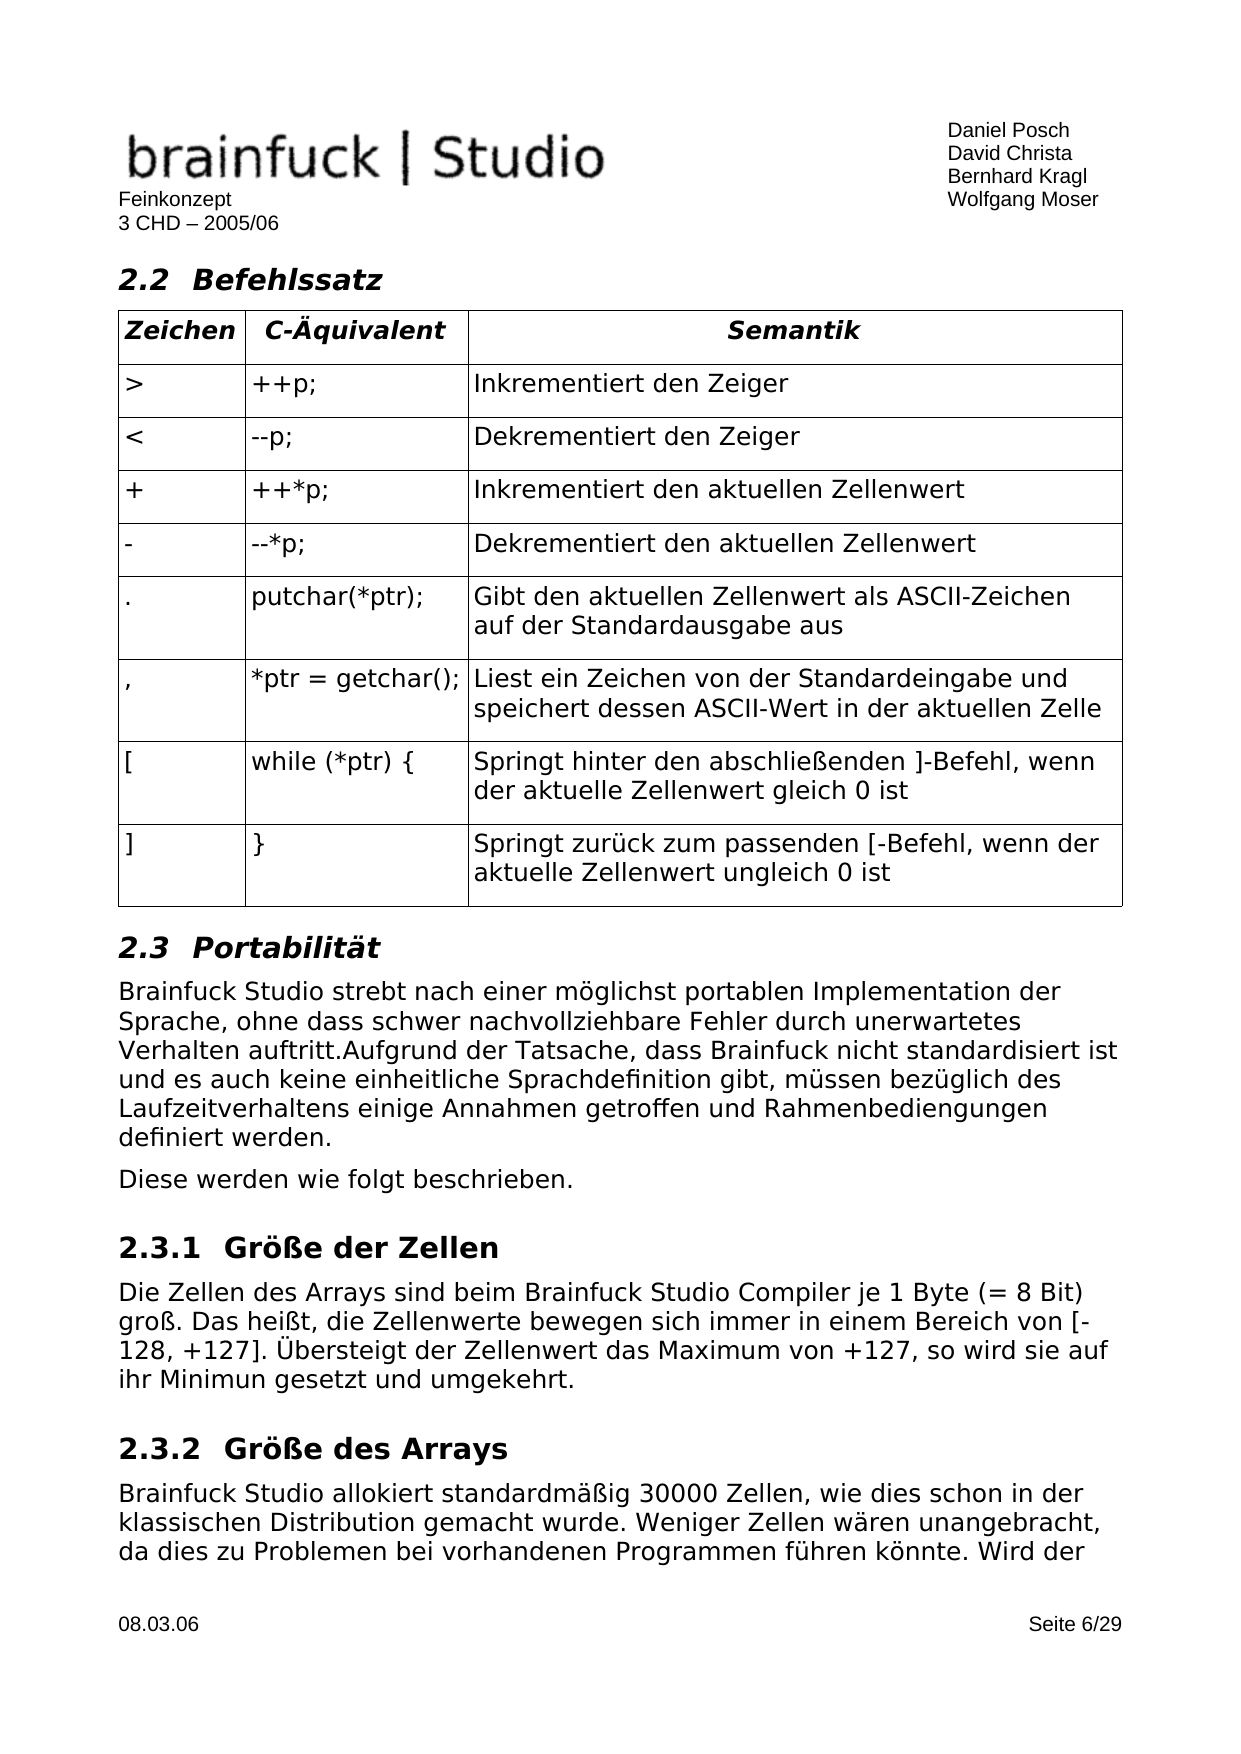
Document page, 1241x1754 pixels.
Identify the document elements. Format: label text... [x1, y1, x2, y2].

table_cell while (*ptr) { [246, 742, 468, 823]
text Diese werden wie folgt beschrieben. [118, 1165, 1122, 1194]
table_header C-Äquivalent [246, 311, 468, 363]
table_header Semantik [469, 311, 1122, 363]
table_cell . [119, 577, 245, 659]
table_cell + [119, 471, 245, 523]
table_cell < [119, 418, 245, 470]
table_cell } [246, 825, 468, 906]
table_cell ] [119, 825, 245, 906]
text Die Zellen des Arrays sind beim Brainfuck Studio Compiler je 1 Byte (= 8 Bit) groß. Das heißt, die Zellenwerte bewegen sich immer in einem Bereich von [-128, +127]. Übersteigt der Zellenwert das Maximum von +127, so wird sie auf ihr Minimun gesetzt und umgekehrt. [118, 1278, 1122, 1395]
table_cell --p; [246, 418, 468, 470]
table_cell [ [119, 742, 245, 823]
table_cell ++*p; [246, 471, 468, 523]
table_cell Inkrementiert den Zeiger [469, 365, 1122, 417]
table_cell Springt zurück zum passenden [-Befehl, wenn der aktuelle Zellenwert ungleich 0 ist [469, 825, 1122, 906]
table_cell , [119, 660, 245, 741]
subtitle Größe der Zellen [118, 1232, 1122, 1266]
table_header Zeichen [119, 311, 245, 363]
table_cell Inkrementiert den aktuellen Zellenwert [469, 471, 1122, 523]
subtitle Portabilität [118, 931, 1122, 965]
table_cell > [119, 365, 245, 417]
table_cell Springt hinter den abschließenden ]-Befehl, wenn der aktuelle Zellenwert gleich 0 ist [469, 742, 1122, 823]
text Brainfuck Studio allokiert standardmäßig 30000 Zellen, wie dies schon in der klassischen Distribution gemacht wurde. Weniger Zellen wären unangebracht, da dies zu Problemen bei vorhandenen Programmen führen könnte. Wird der [118, 1479, 1122, 1566]
table_cell *ptr = getchar(); [246, 660, 468, 741]
table_cell ++p; [246, 365, 468, 417]
table_cell Dekrementiert den aktuellen Zellenwert [469, 524, 1122, 576]
table_cell putchar(*ptr); [246, 577, 468, 659]
table_cell Dekrementiert den Zeiger [469, 418, 1122, 470]
text Brainfuck Studio strebt nach einer möglichst portablen Implementation der Sprache, ohne dass schwer nachvollziehbare Fehler durch unerwartetes Verhalten auftritt.Aufgrund der Tatsache, dass Brainfuck nicht standardisiert ist und es auch keine einheitliche Sprachdefinition gibt, müssen bezüglich des Laufzeitverhaltens einige Annahmen getroffen und Rahmenbediengungen definiert werden. [118, 977, 1122, 1152]
table_cell --*p; [246, 524, 468, 576]
subtitle Befehlssatz [118, 264, 1122, 298]
table_cell Liest ein Zeichen von der Standardeingabe und speichert dessen ASCII-Wert in der aktuellen Zelle [469, 660, 1122, 741]
subtitle Größe des Arrays [118, 1432, 1122, 1466]
table_cell - [119, 524, 245, 576]
picture [118, 118, 609, 187]
table_cell Gibt den aktuellen Zellenwert als ASCII-Zeichen auf der Standardausgabe aus [469, 577, 1122, 659]
